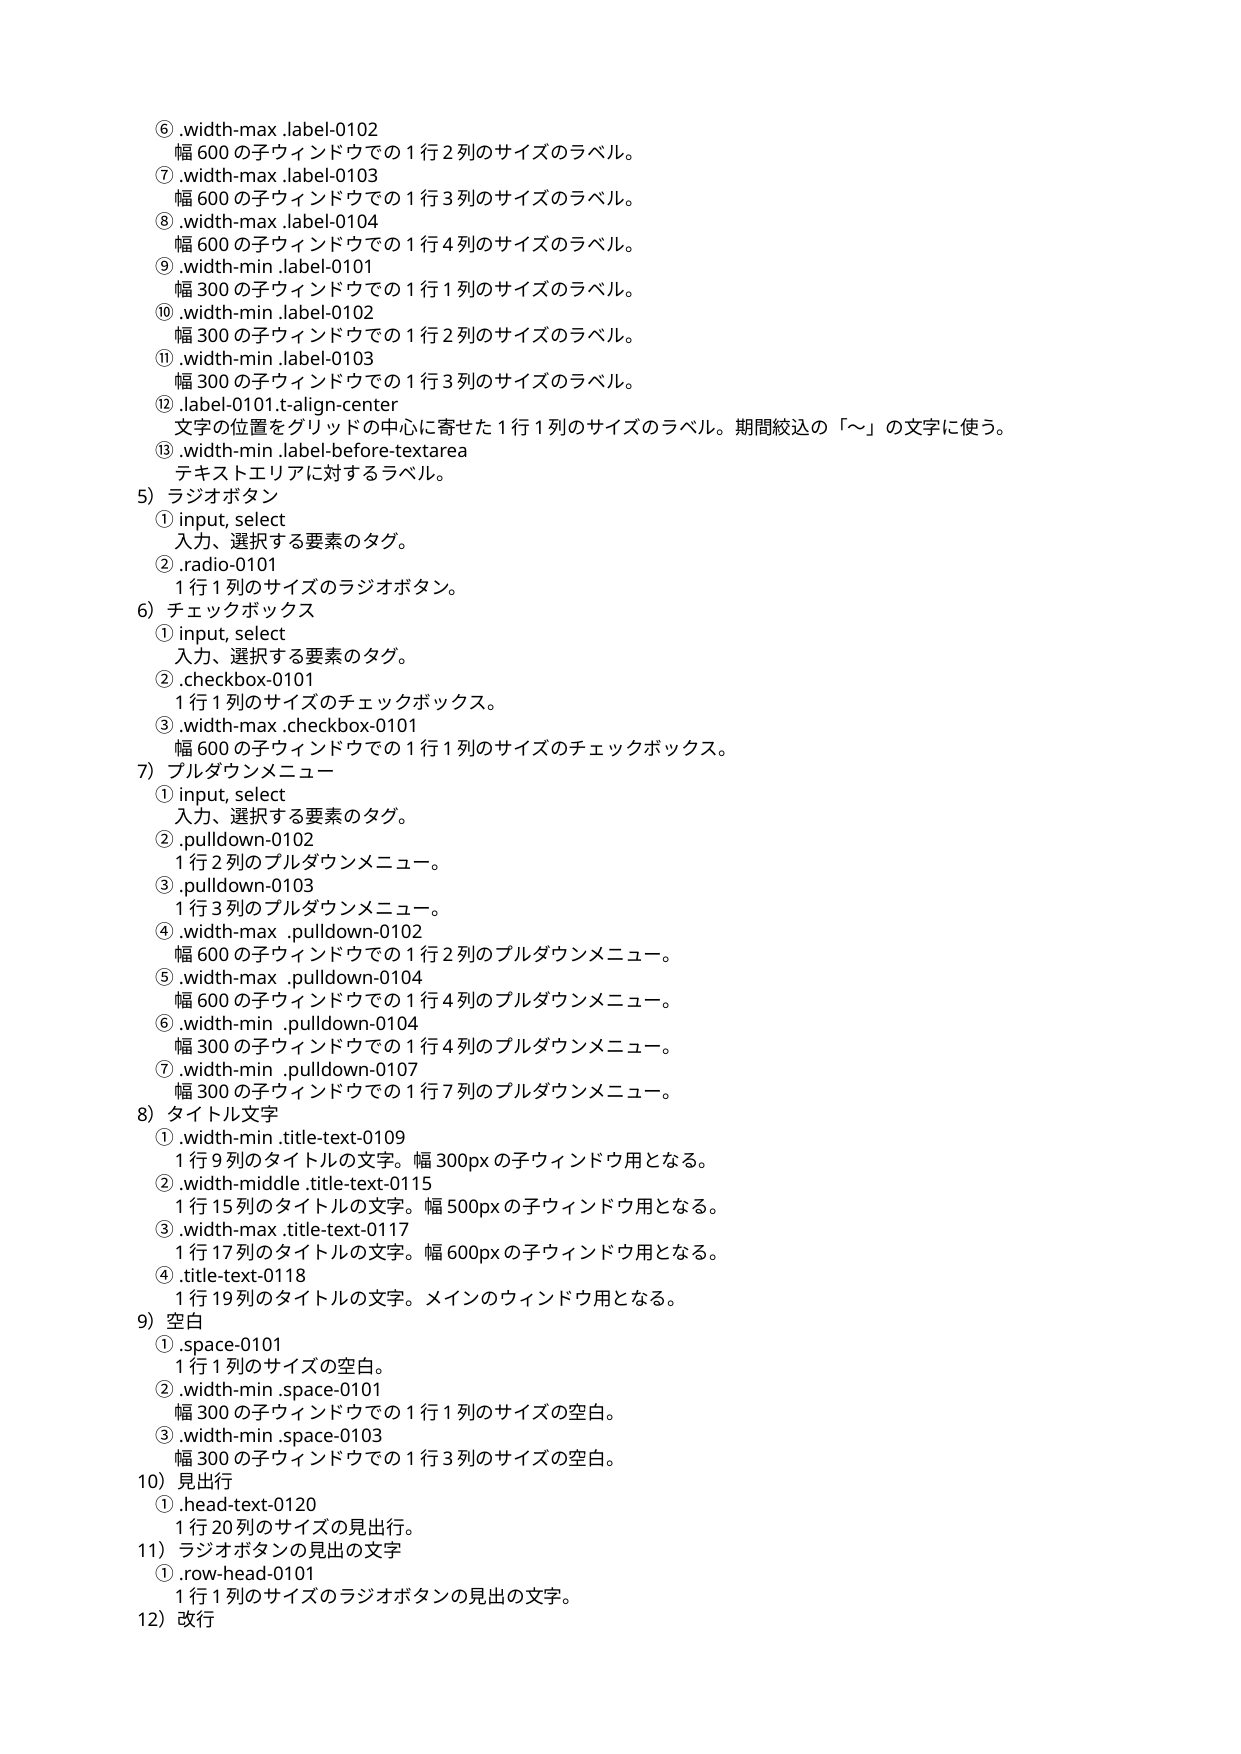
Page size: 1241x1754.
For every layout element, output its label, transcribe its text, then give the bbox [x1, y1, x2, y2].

text 1行1列のサイズのチェックボックス。 [118, 691, 1122, 714]
text 1行1列のサイズの空白。 [118, 1356, 1122, 1378]
text ④ .title-text-0118 [118, 1264, 1122, 1287]
text 1行9列のタイトルの文字。幅300pxの子ウィンドウ用となる。 [118, 1149, 1122, 1172]
text ② .width-middle .title-text-0115 [118, 1172, 1122, 1195]
text テキストエリアに対するラベル。 [118, 462, 1122, 485]
text 幅300の子ウィンドウでの1行1列のサイズのラベル。 [118, 278, 1122, 301]
text ① input, select [118, 783, 1122, 806]
text ② .checkbox-0101 [118, 668, 1122, 691]
text 11）ラジオボタンの見出の文字 [118, 1539, 1122, 1562]
text ⑦ .width-min .pulldown-0107 [118, 1058, 1122, 1081]
text 1行15列のタイトルの文字。幅500pxの子ウィンドウ用となる。 [118, 1195, 1122, 1218]
text ③ .width-max .checkbox-0101 [118, 714, 1122, 737]
text ⑪ .width-min .label-0103 [118, 347, 1122, 370]
text 幅300の子ウィンドウでの1行3列のサイズのラベル。 [118, 370, 1122, 393]
text 幅600の子ウィンドウでの1行4列のプルダウンメニュー。 [118, 989, 1122, 1012]
text 幅600の子ウィンドウでの1行2列のサイズのラベル。 [118, 141, 1122, 164]
text ⑥ .width-min .pulldown-0104 [118, 1012, 1122, 1035]
text 1行2列のプルダウンメニュー。 [118, 851, 1122, 874]
text 6）チェックボックス [118, 599, 1122, 622]
text ① .width-min .title-text-0109 [118, 1126, 1122, 1149]
text ② .radio-0101 [118, 553, 1122, 576]
text ① .space-0101 [118, 1333, 1122, 1356]
text ① input, select [118, 622, 1122, 645]
text 入力、選択する要素のタグ。 [118, 645, 1122, 668]
text ⑤ .width-max .pulldown-0104 [118, 966, 1122, 989]
text 入力、選択する要素のタグ。 [118, 806, 1122, 828]
text ⑫ .label-0101.t-align-center [118, 393, 1122, 416]
text 1行20列のサイズの見出行。 [118, 1516, 1122, 1539]
text 幅300の子ウィンドウでの1行3列のサイズの空白。 [118, 1447, 1122, 1470]
text ⑦ .width-max .label-0103 [118, 164, 1122, 187]
text 幅300の子ウィンドウでの1行1列のサイズの空白。 [118, 1401, 1122, 1424]
text ⑨ .width-min .label-0101 [118, 256, 1122, 278]
text 文字の位置をグリッドの中心に寄せた1行1列のサイズのラベル。期間絞込の「〜」の文字に使う。 [118, 416, 1122, 439]
text ② .width-min .space-0101 [118, 1378, 1122, 1401]
text ③ .width-min .space-0103 [118, 1424, 1122, 1447]
text 幅300の子ウィンドウでの1行7列のプルダウンメニュー。 [118, 1081, 1122, 1103]
text 1行19列のタイトルの文字。メインのウィンドウ用となる。 [118, 1287, 1122, 1310]
text 幅600の子ウィンドウでの1行1列のサイズのチェックボックス。 [118, 737, 1122, 760]
text 1行1列のサイズのラジオボタンの見出の文字。 [118, 1585, 1122, 1608]
text ⑥ .width-max .label-0102 [118, 118, 1122, 141]
text ② .pulldown-0102 [118, 828, 1122, 851]
text 幅600の子ウィンドウでの1行4列のサイズのラベル。 [118, 233, 1122, 256]
text 9）空白 [118, 1310, 1122, 1333]
text 1行17列のタイトルの文字。幅600pxの子ウィンドウ用となる。 [118, 1241, 1122, 1264]
text 8）タイトル文字 [118, 1103, 1122, 1126]
text 幅600の子ウィンドウでの1行3列のサイズのラベル。 [118, 187, 1122, 210]
text ③ .pulldown-0103 [118, 874, 1122, 897]
text ③ .width-max .title-text-0117 [118, 1218, 1122, 1241]
text 幅600の子ウィンドウでの1行2列のプルダウンメニュー。 [118, 943, 1122, 966]
text ① .row-head-0101 [118, 1562, 1122, 1585]
text 1行3列のプルダウンメニュー。 [118, 897, 1122, 920]
text 幅300の子ウィンドウでの1行4列のプルダウンメニュー。 [118, 1035, 1122, 1058]
text 幅300の子ウィンドウでの1行2列のサイズのラベル。 [118, 324, 1122, 347]
text ④ .width-max .pulldown-0102 [118, 920, 1122, 943]
text 5）ラジオボタン [118, 485, 1122, 508]
text 入力、選択する要素のタグ。 [118, 531, 1122, 553]
text 1行1列のサイズのラジオボタン。 [118, 576, 1122, 599]
text ① input, select [118, 508, 1122, 531]
text ⑩ .width-min .label-0102 [118, 301, 1122, 324]
text ⑬ .width-min .label-before-textarea [118, 439, 1122, 462]
text 10）見出行 [118, 1470, 1122, 1493]
text ⑧ .width-max .label-0104 [118, 210, 1122, 233]
text 12）改行 [118, 1608, 1122, 1631]
text 7）プルダウンメニュー [118, 760, 1122, 783]
text ① .head-text-0120 [118, 1493, 1122, 1516]
